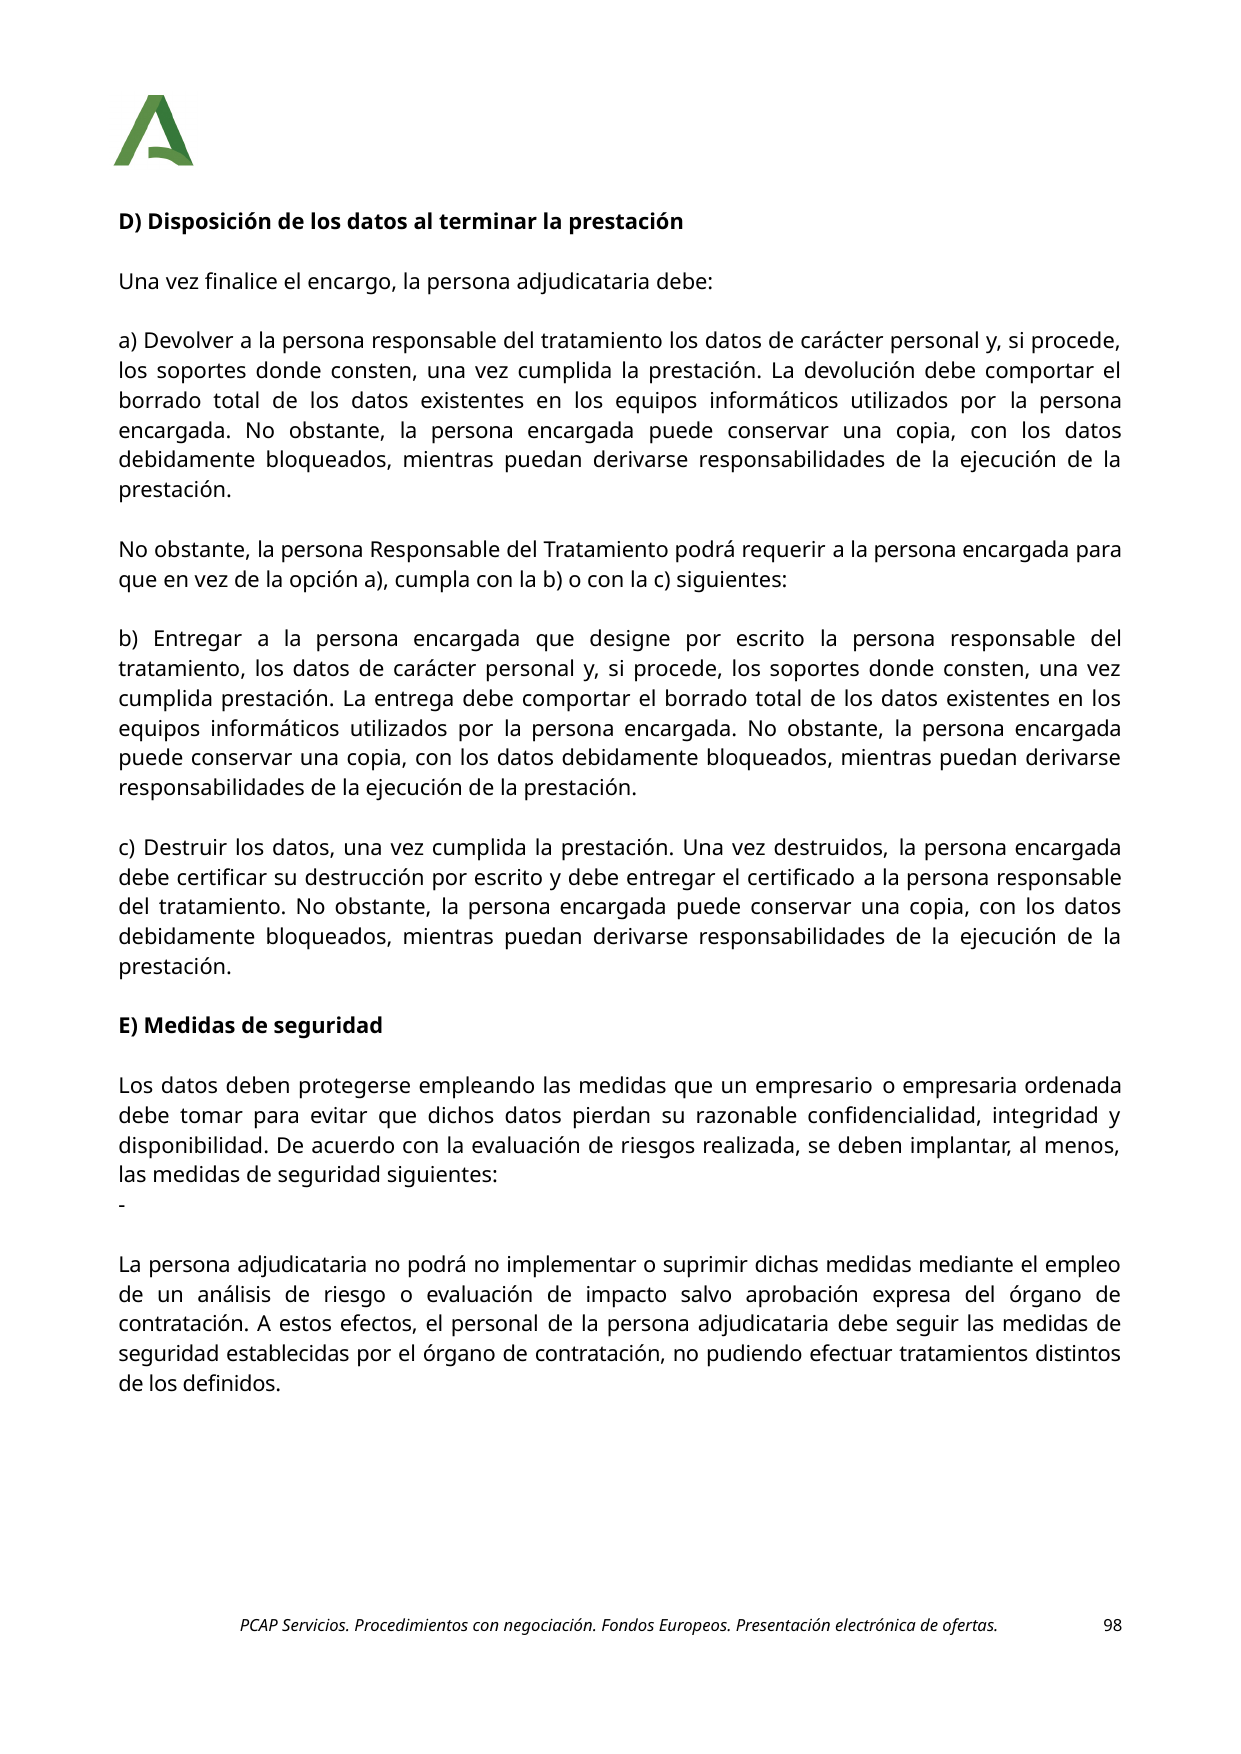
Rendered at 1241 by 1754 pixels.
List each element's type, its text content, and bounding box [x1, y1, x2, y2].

text D) Disposición de los datos al terminar la prestación [118, 206, 1122, 236]
text No obstante, la persona Responsable del Tratamiento podrá requerir a la persona encargada para que en vez de la opción a), cumpla con la b) o con la c) siguientes: [118, 534, 1122, 593]
text c) Destruir los datos, una vez cumplida la prestación. Una vez destruidos, la persona encargada debe certificar su destrucción por escrito y debe entregar el certificado a la persona responsable del tratamiento. No obstante, la persona encargada puede conservar una copia, con los datos debidamente bloqueados, mientras puedan derivarse responsabilidades de la ejecución de la prestación. [118, 832, 1122, 981]
text a) Devolver a la persona responsable del tratamiento los datos de carácter personal y, si procede, los soportes donde consten, una vez cumplida la prestación. La devolución debe comportar el borrado total de los datos existentes en los equipos informáticos utilizados por la persona encargada. No obstante, la persona encargada puede conservar una copia, con los datos debidamente bloqueados, mientras puedan derivarse responsabilidades de la ejecución de la prestación. [118, 325, 1122, 504]
picture [109, 91, 198, 170]
text - [118, 1189, 1122, 1219]
text b) Entregar a la persona encargada que designe por escrito la persona responsable del tratamiento, los datos de carácter personal y, si procede, los soportes donde consten, una vez cumplida prestación. La entrega debe comportar el borrado total de los datos existentes en los equipos informáticos utilizados por la persona encargada. No obstante, la persona encargada puede conservar una copia, con los datos debidamente bloqueados, mientras puedan derivarse responsabilidades de la ejecución de la prestación. [118, 623, 1122, 802]
text E) Medidas de seguridad [118, 1011, 1122, 1040]
text Los datos deben protegerse empleando las medidas que un empresario o empresaria ordenada debe tomar para evitar que dichos datos pierdan su razonable confidencialidad, integridad y disponibilidad. De acuerdo con la evaluación de riesgos realizada, se deben implantar, al menos, las medidas de seguridad siguientes: [118, 1070, 1122, 1189]
text Una vez finalice el encargo, la persona adjudicataria debe: [118, 266, 1122, 296]
text La persona adjudicataria no podrá no implementar o suprimir dichas medidas mediante el empleo de un análisis de riesgo o evaluación de impacto salvo aprobación expresa del órgano de contratación. A estos efectos, el personal de la persona adjudicataria debe seguir las medidas de seguridad establecidas por el órgano de contratación, no pudiendo efectuar tratamientos distintos de los definidos. [118, 1249, 1122, 1398]
